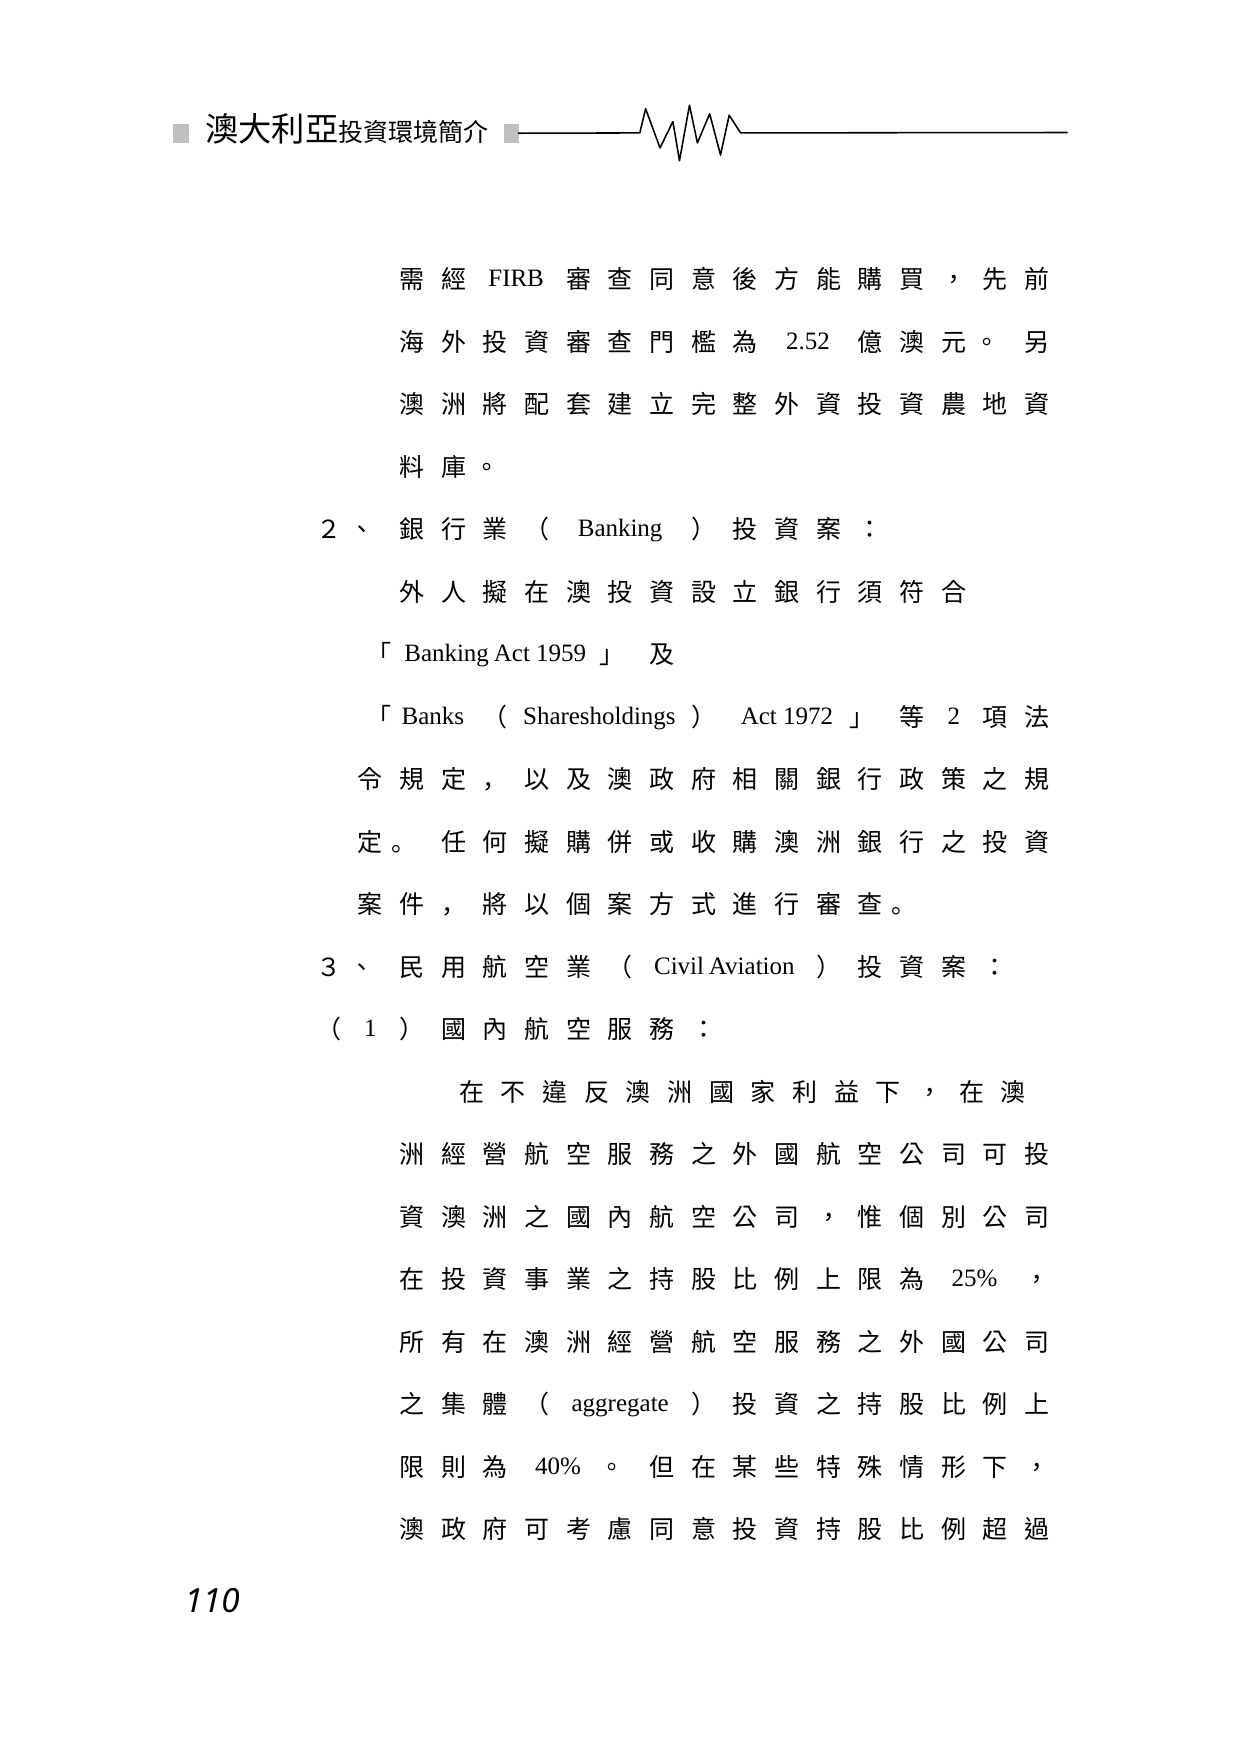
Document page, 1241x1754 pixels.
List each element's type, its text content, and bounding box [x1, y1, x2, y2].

text 外人擬在澳投資設立銀行須符合「Banking Act 1959」及「Banks（Sharesholdings）Act 1972」等2項法令規定，以及澳政府相關銀行政策之規定。任何擬購併或收購澳洲銀行之投資案件，將以個案方式進行審查。 [330, 549, 1058, 924]
text （1）國內航空服務： [306, 986, 1058, 1049]
text ２、銀行業（Banking）投資案： [281, 486, 1058, 549]
text ３、民用航空業（Civil Aviation）投資案： [281, 924, 1058, 986]
text 在不違反澳洲國家利益下，在澳洲經營航空服務之外國航空公司可投資澳洲之國內航空公司，惟個別公司在投資事業之持股比例上限為25%，所有在澳洲經營航空服務之外國公司之集體（aggregate）投資之持股比例上限則為40%。但在某些特殊情形下，澳政府可考慮同意投資持股比例超過 [306, 1049, 1058, 1549]
text 需經FIRB審查同意後方能購買，先前海外投資審查門檻為2.52億澳元。另澳洲將配套建立完整外資投資農地資料庫。 [306, 236, 1058, 486]
